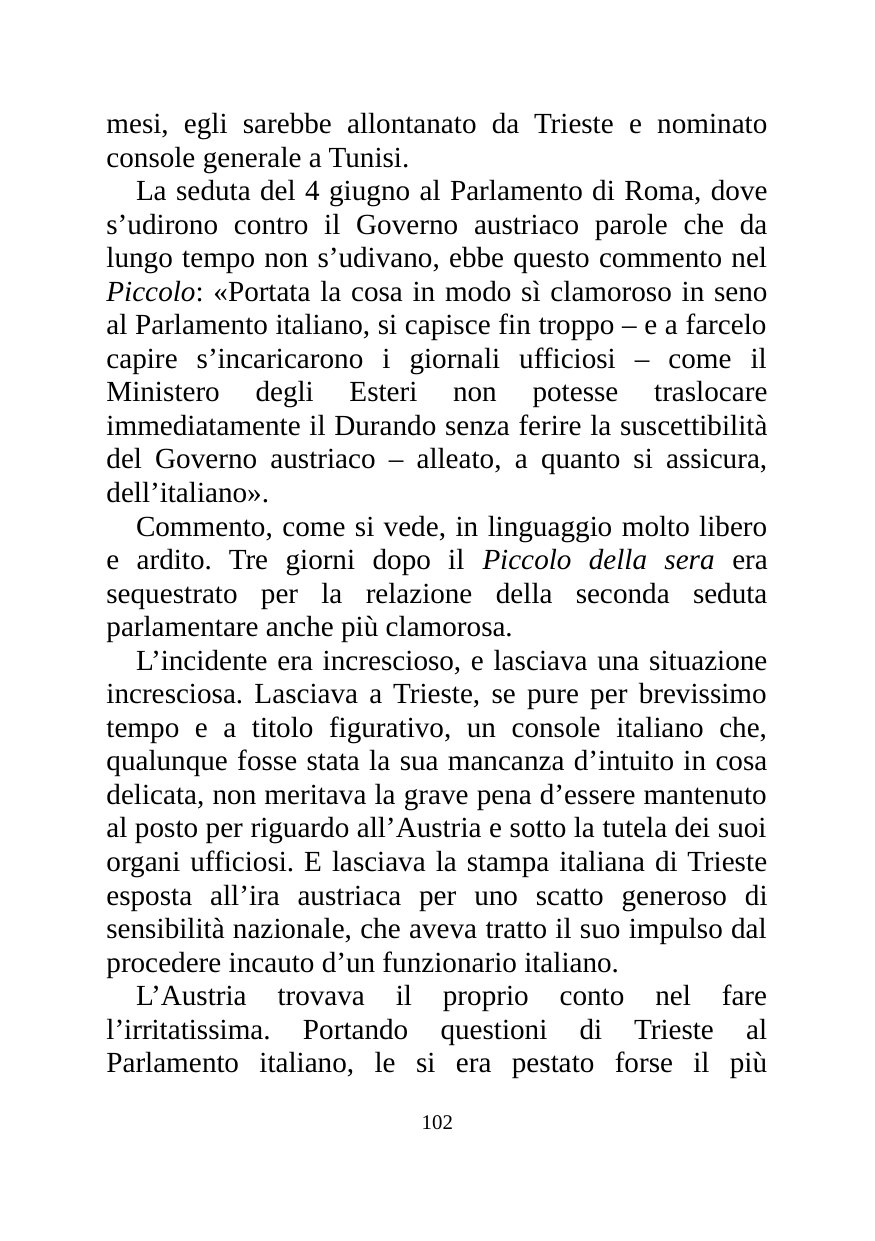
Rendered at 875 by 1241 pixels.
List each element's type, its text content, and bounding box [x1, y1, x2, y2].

text L’incidente era increscioso, e lasciava una situazione incresciosa. Lasciava a Trieste, se pure per brevissimo tempo e a titolo figurativo, un console italiano che, qualunque fosse stata la sua mancanza d’intuito in cosa delicata, non meritava la grave pena d’essere mantenuto al posto per riguardo all’Austria e sotto la tutela dei suoi organi ufficiosi. E lasciava la stampa italiana di Trieste esposta all’ira austriaca per uno scatto generoso di sensibilità nazionale, che aveva tratto il suo impulso dal procedere incauto d’un funzionario italiano. [106, 643, 768, 978]
text Commento, come si vede, in linguaggio molto libero e ardito. Tre giorni dopo il Piccolo della sera era sequestrato per la relazione della seconda seduta parlamentare anche più clamorosa. [106, 509, 768, 643]
text mesi, egli sarebbe allontanato da Trieste e nominato console generale a Tunisi. [106, 106, 768, 173]
text La seduta del 4 giugno al Parlamento di Roma, dove s’udirono contro il Governo austriaco parole che da lungo tempo non s’udivano, ebbe questo commento nel Piccolo: «Portata la cosa in modo sì clamoroso in seno al Parlamento italiano, si capisce fin troppo – e a farcelo capire s’incaricarono i giornali ufficiosi – come il Ministero degli Esteri non potesse traslocare immediatamente il Durando senza ferire la suscettibilità del Governo austriaco – alleato, a quanto si assicura, dell’italiano». [106, 173, 768, 509]
text L’Austria trovava il proprio conto nel fare l’irritatissima. Portando questioni di Trieste al Parlamento italiano, le si era pestato forse il più [106, 978, 768, 1079]
